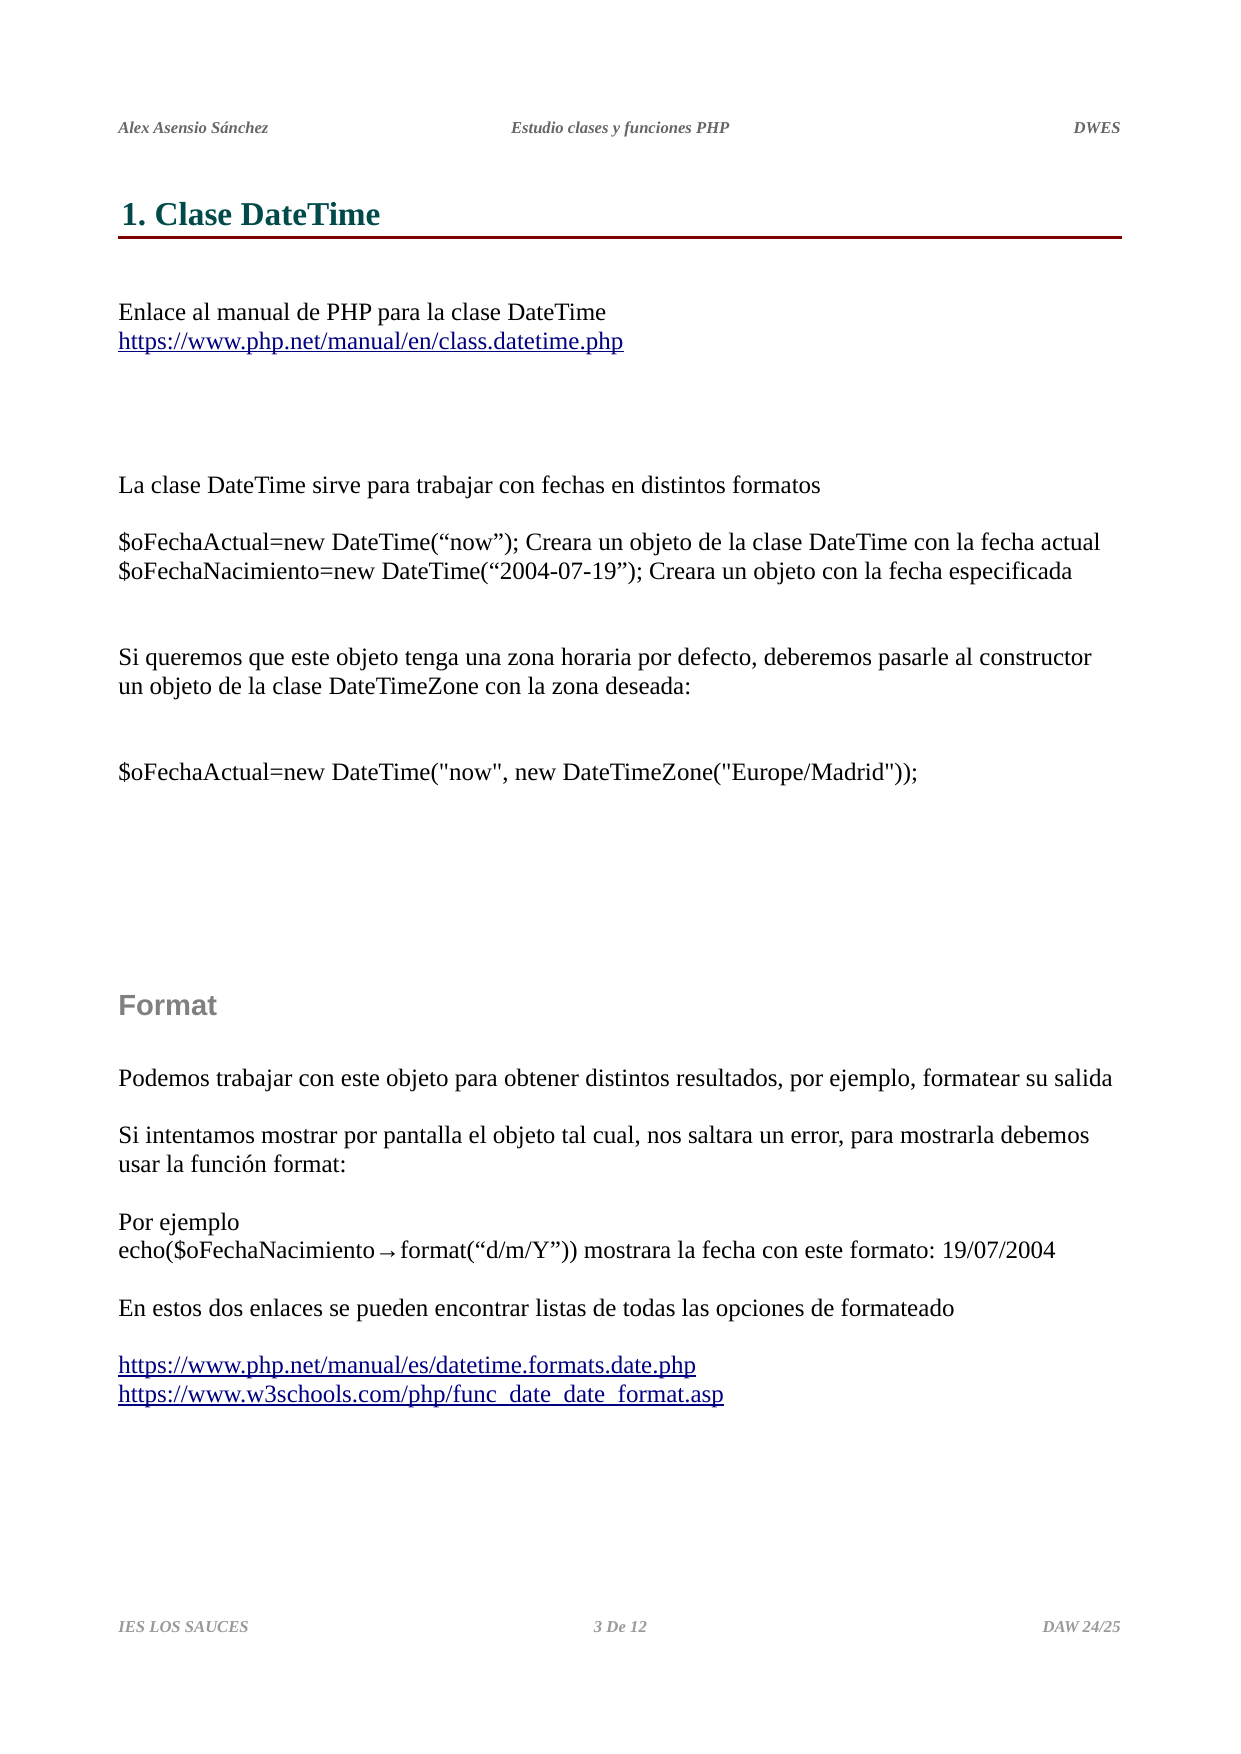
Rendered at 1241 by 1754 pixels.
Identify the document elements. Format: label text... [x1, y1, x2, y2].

text https://www.php.net/manual/en/class.datetime.php [118, 326, 1122, 355]
subtitle 1. Clase DateTime [118, 192, 1122, 236]
text $oFechaActual=new DateTime("now", new DateTimeZone("Europe/Madrid")); [118, 757, 1122, 786]
subtitle Format [118, 988, 1122, 1022]
text Podemos trabajar con este objeto para obtener distintos resultados, por ejemplo, formatear su salida [118, 1063, 1122, 1092]
text $oFechaActual=new DateTime(“now”); Creara un objeto de la clase DateTime con la fecha actual [118, 527, 1122, 556]
text https://www.w3schools.com/php/func_date_date_format.asp [118, 1379, 1122, 1408]
text Enlace al manual de PHP para la clase DateTime [118, 297, 1122, 326]
text La clase DateTime sirve para trabajar con fechas en distintos formatos [118, 470, 1122, 498]
text Si queremos que este objeto tenga una zona horaria por defecto, deberemos pasarle al constructor un objeto de la clase DateTimeZone con la zona deseada: [118, 642, 1122, 700]
text En estos dos enlaces se pueden encontrar listas de todas las opciones de formateado [118, 1293, 1122, 1322]
text echo($oFechaNacimiento→format(“d/m/Y”)) mostrara la fecha con este formato: 19/07/2004 [118, 1235, 1122, 1264]
text Por ejemplo [118, 1207, 1122, 1235]
text Si intentamos mostrar por pantalla el objeto tal cual, nos saltara un error, para mostrarla debemos usar la función format: [118, 1120, 1122, 1178]
text https://www.php.net/manual/es/datetime.formats.date.php [118, 1350, 1122, 1379]
text $oFechaNacimiento=new DateTime(“2004-07-19”); Creara un objeto con la fecha especificada [118, 556, 1122, 585]
